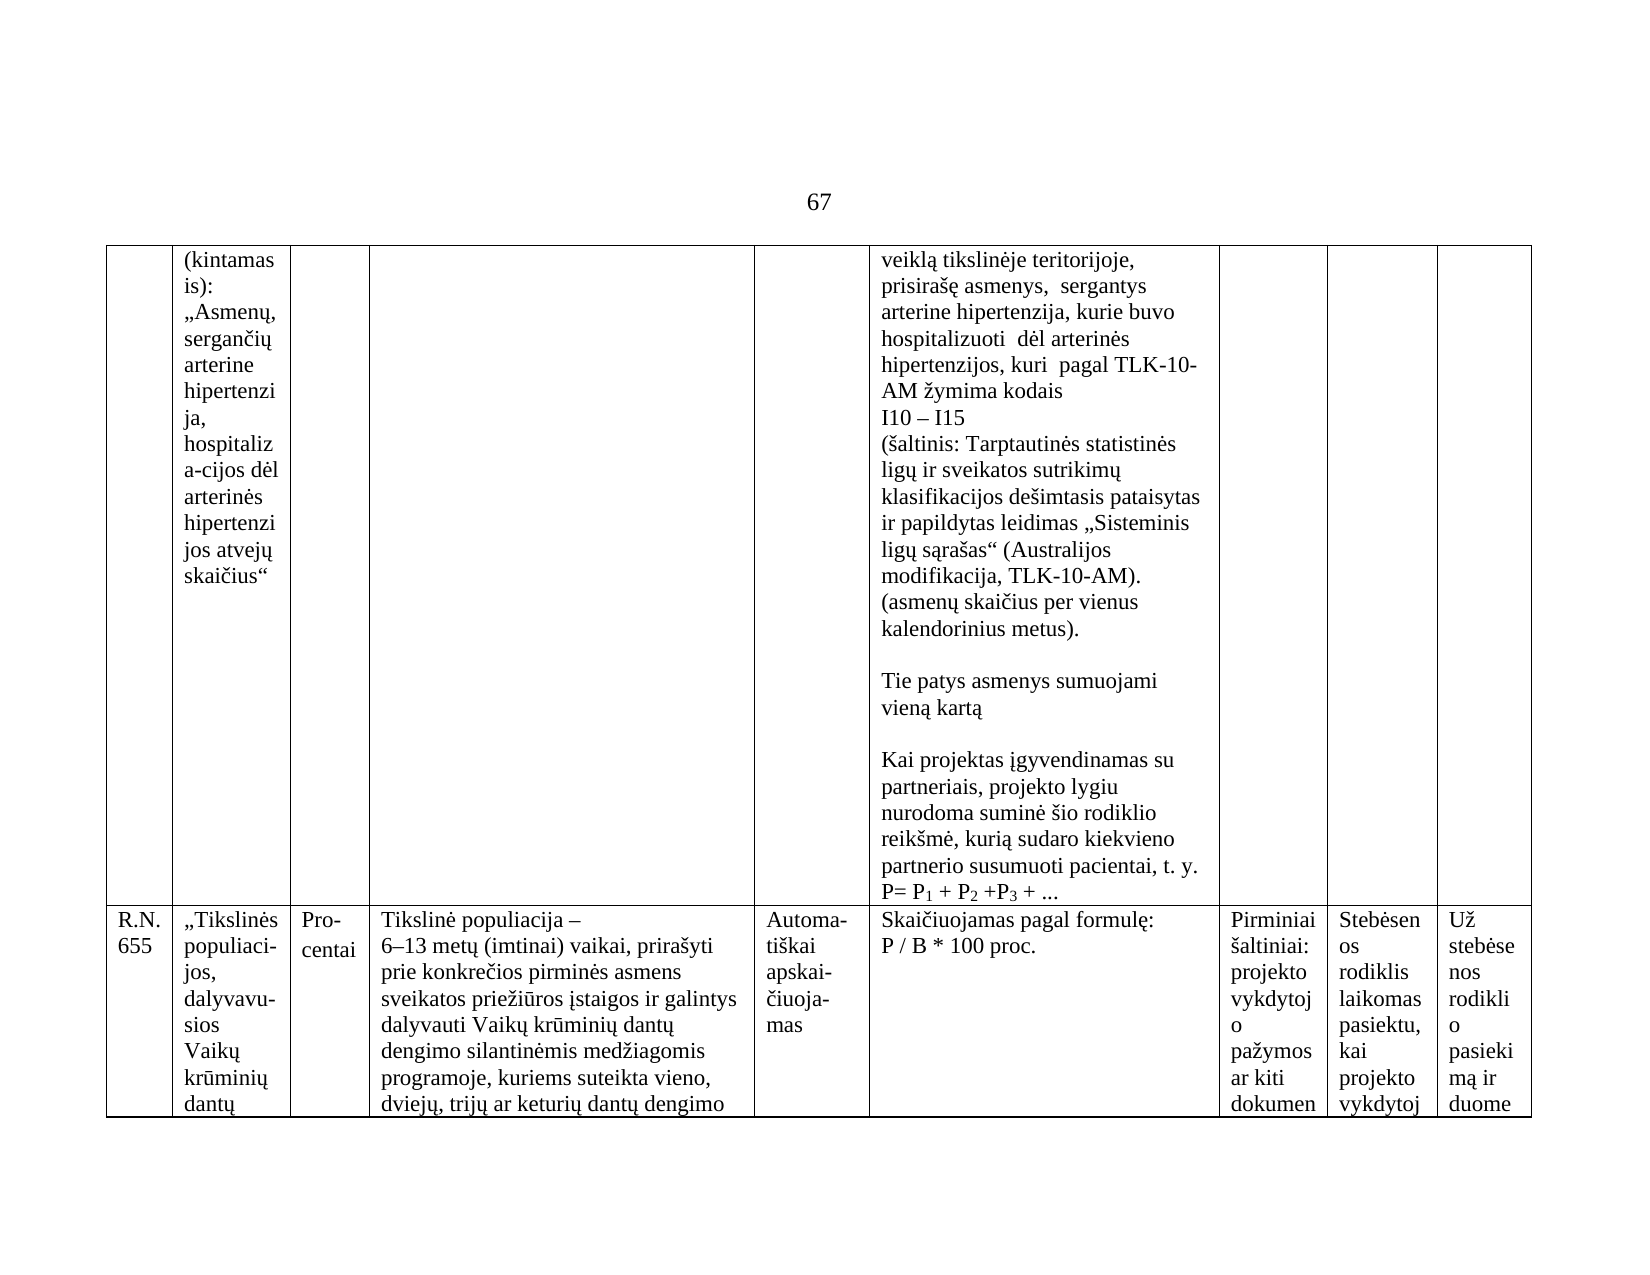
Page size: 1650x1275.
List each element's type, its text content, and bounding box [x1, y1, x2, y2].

table_cell Tikslinė populiacija – 6–13 metų (imtinai) vaikai, prirašyti prie konkrečios pirminės asmens sveikatos priežiūros įstaigos ir galintys dalyvauti Vaikų krūminių dantų dengimo silantinėmis medžiagomis programoje, kuriems suteikta vieno, dviejų, trijų ar keturių dantų dengimo [370, 906, 754, 1116]
table_cell Automa-tiškai apskai-čiuoja-mas [755, 906, 869, 1116]
table_cell Skaičiuojamas pagal formulę: P / B * 100 proc. [870, 906, 1219, 1116]
table_cell R.N.655 [107, 906, 172, 1116]
table_cell [1220, 246, 1327, 904]
table_cell Pirminiai šaltiniai: projekto vykdytojo pažymos ar kiti dokumen- [1220, 906, 1327, 1116]
table_cell Stebėsenos rodiklis laikomas pasiektu, kai projekto vykdytoj [1328, 906, 1437, 1116]
table_cell Už stebėsenos rodiklio pasiekimą ir duome [1438, 906, 1531, 1116]
table_cell Pro-centai [291, 906, 369, 1116]
table_cell „Tikslinės populiaci-jos, dalyvavu-sios Vaikų krūminių dantų [173, 906, 290, 1116]
table_cell (kintamasis): „Asmenų, sergančių arterine hipertenzija, hospitaliza-cijos dėl arterinės hipertenzijos atvejų skaičius“ [173, 246, 290, 904]
table_cell [1438, 246, 1531, 904]
table_cell [1328, 246, 1437, 904]
table_cell [370, 246, 754, 904]
table_cell [291, 246, 369, 904]
table_cell veiklą tikslinėje teritorijoje, prisirašę asmenys, sergantys arterine hipertenzija, kurie buvo hospitalizuoti dėl arterinės hipertenzijos, kuri pagal TLK-10-AM žymima kodais I10 – I15 (šaltinis: Tarptautinės statistinės ligų ir sveikatos sutrikimų klasifikacijos dešimtasis pataisytas ir papildytas leidimas „Sisteminis ligų sąrašas“ (Australijos modifikacija, TLK-10-AM). (asmenų skaičius per vienus kalendorinius metus). Tie patys asmenys sumuojami vieną kartą Kai projektas įgyvendinamas su partneriais, projekto lygiu nurodoma suminė šio rodiklio reikšmė, kurią sudaro kiekvieno partnerio susumuoti pacientai, t. y. P= P1 + P2 +P3 + ... [870, 246, 1219, 904]
table_cell [755, 246, 869, 904]
table_cell [107, 246, 172, 904]
